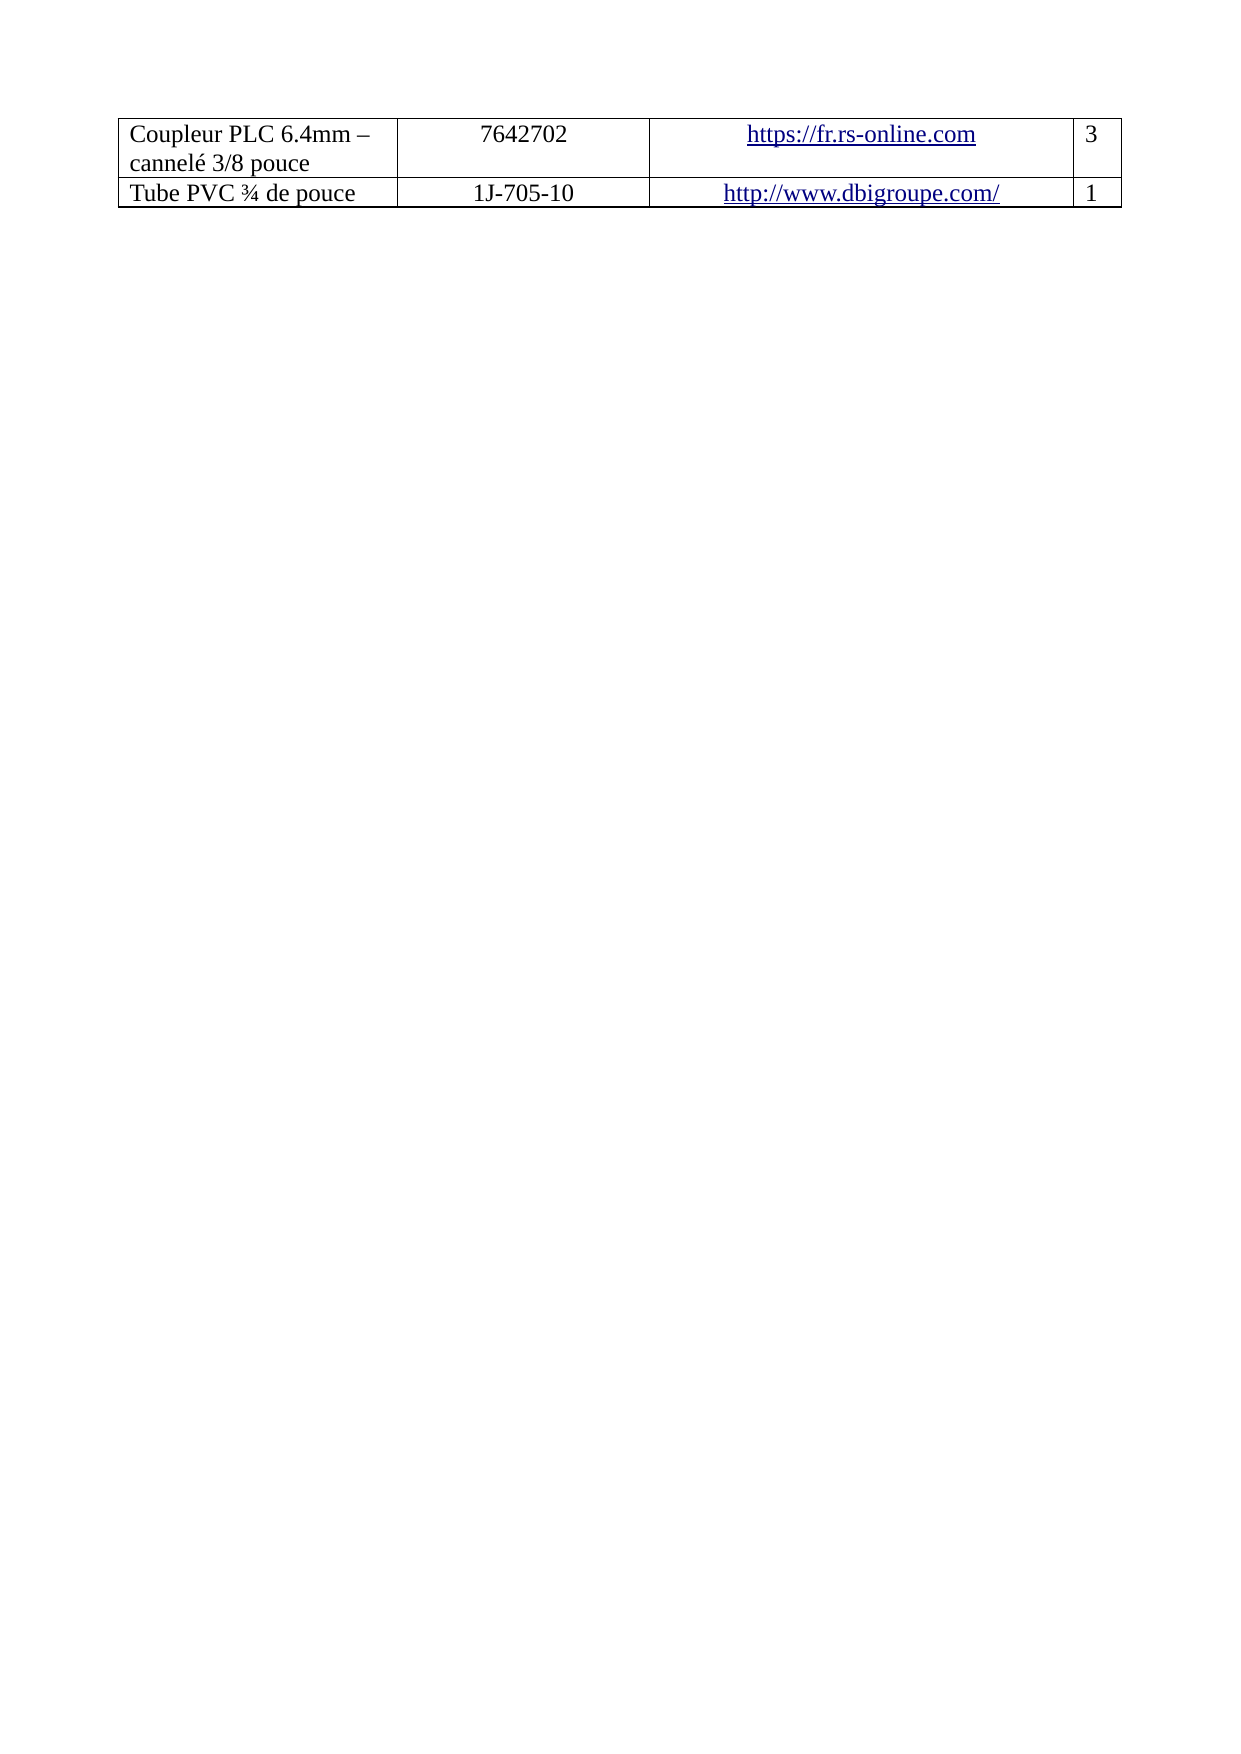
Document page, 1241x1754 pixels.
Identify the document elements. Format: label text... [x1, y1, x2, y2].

table_cell http://www.dbigroupe.com/ [650, 178, 1073, 206]
table_cell 1 [1074, 178, 1121, 206]
table_cell Tube PVC ¾ de pouce [119, 178, 397, 206]
table_cell https://fr.rs-online.com [650, 119, 1073, 177]
table_cell 3 [1074, 119, 1121, 177]
table_cell 1J-705-10 [398, 178, 649, 206]
table_cell 7642702 [398, 119, 649, 177]
table_cell Coupleur PLC 6.4mm – cannelé 3/8 pouce [119, 119, 397, 177]
